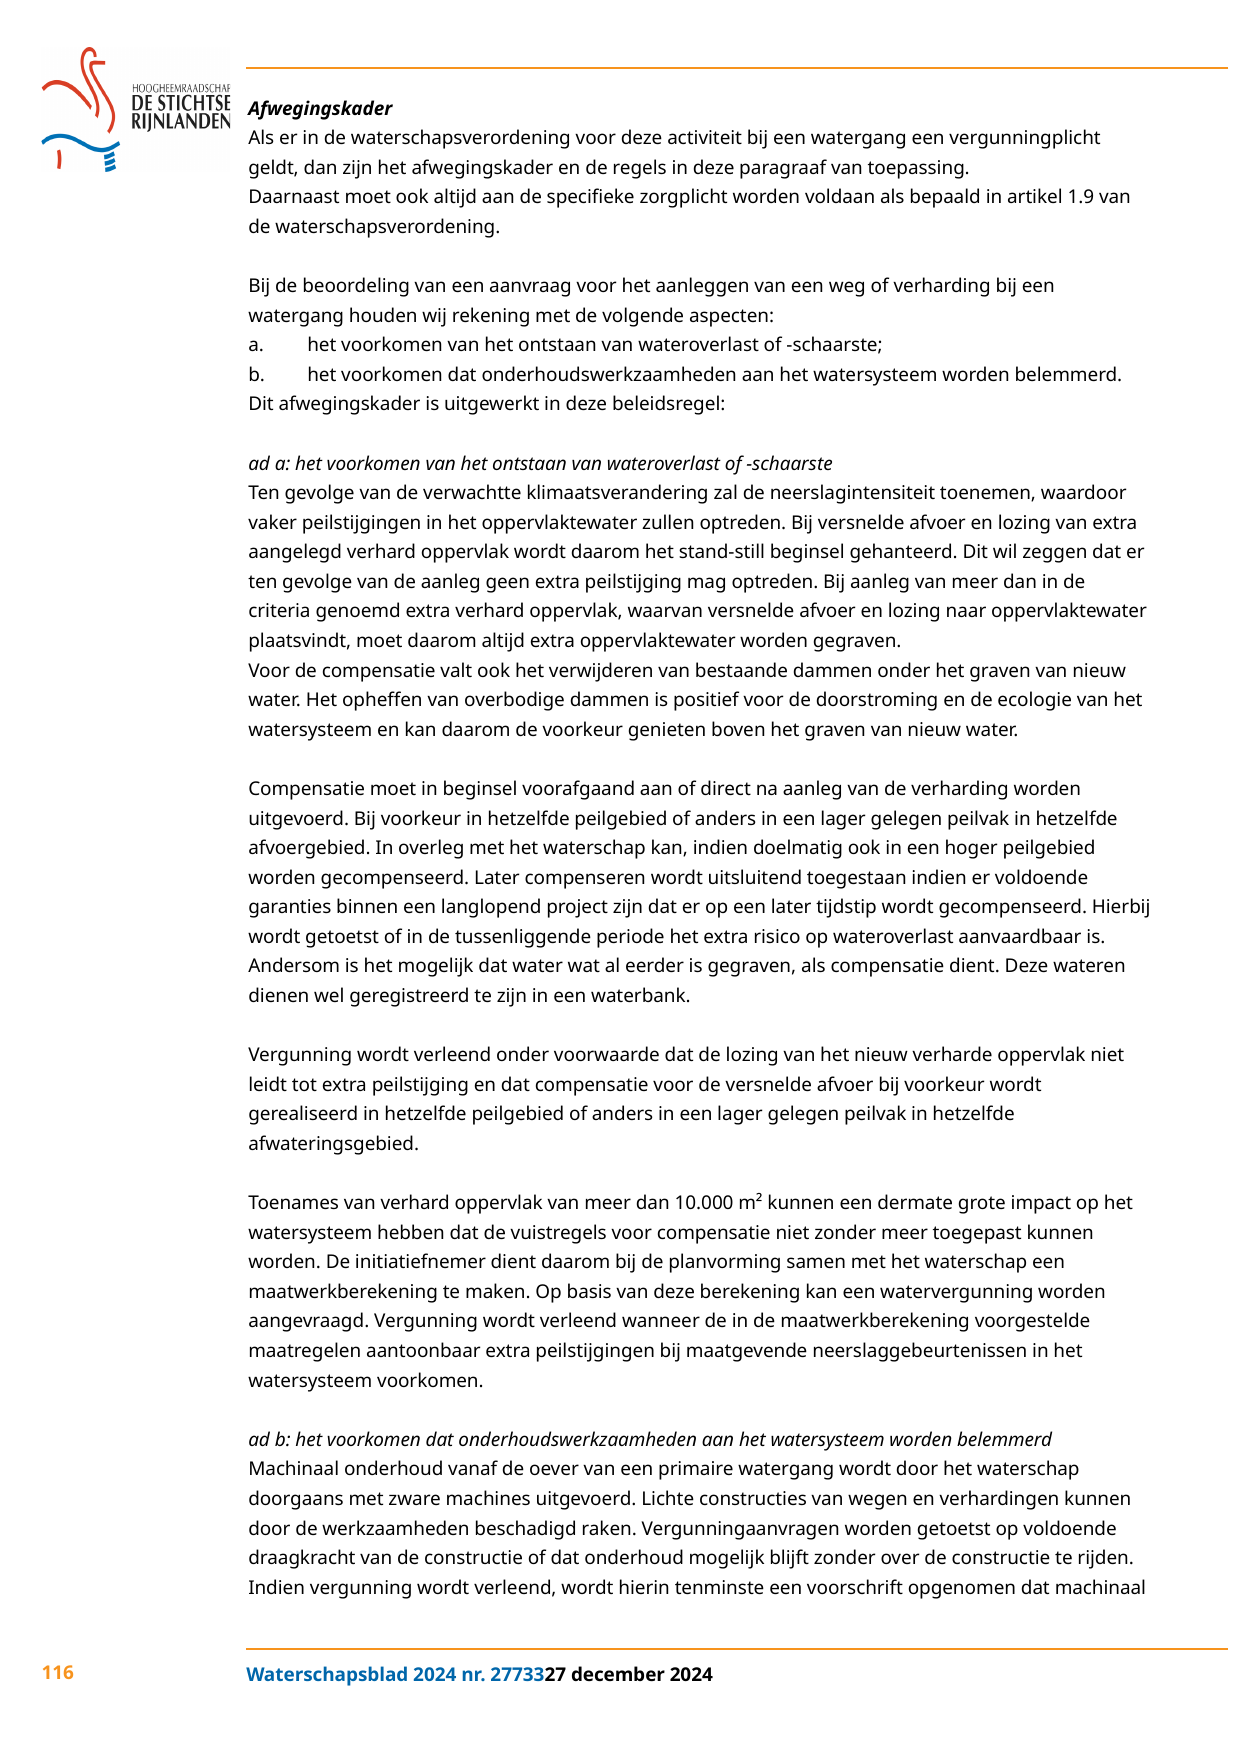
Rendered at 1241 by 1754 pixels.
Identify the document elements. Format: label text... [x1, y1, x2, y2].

text ad a: het voorkomen van het ontstaan van wateroverlast of -schaarste [248, 450, 1152, 476]
text Als er in de waterschapsverordening voor deze activiteit bij een watergang een vergunningplicht geldt, dan zijn het afwegingskader en de regels in deze paragraaf van toepassing. [248, 124, 1152, 180]
text Machinaal onderhoud vanaf de oever van een primaire watergang wordt door het waterschap doorgaans met zware machines uitgevoerd. Lichte constructies van wegen en verhardingen kunnen door de werkzaamheden beschadigd raken. Vergunningaanvragen worden getoetst op voldoende draagkracht van de constructie of dat onderhoud mogelijk blijft zonder over de constructie te rijden. Indien vergunning wordt verleend, wordt hierin tenminste een voorschrift opgenomen dat machinaal [248, 1456, 1152, 1600]
text Afwegingskader [248, 95, 1152, 121]
text Voor de compensatie valt ook het verwijderen van bestaande dammen onder het graven van nieuw water. Het opheffen van overbodige dammen is positief voor de doorstroming en de ecologie van het watersysteem en kan daarom de voorkeur genieten boven het graven van nieuw water. [248, 657, 1152, 742]
text Bij de beoordeling van een aanvraag voor het aanleggen van een weg of verharding bij een watergang houden wij rekening met de volgende aspecten: [248, 272, 1152, 328]
text ad b: het voorkomen dat onderhoudswerkzaamheden aan het watersysteem worden belemmerd [248, 1426, 1152, 1452]
list het voorkomen van het ontstaan van wateroverlast of -schaarste; [248, 331, 1152, 357]
list het voorkomen dat onderhoudswerkzaamheden aan het watersysteem worden belemmerd. [248, 361, 1152, 387]
text Andersom is het mogelijk dat water wat al eerder is gegraven, als compensatie dient. Deze wateren dienen wel geregistreerd te zijn in een waterbank. [248, 953, 1152, 1008]
text Vergunning wordt verleend onder voorwaarde dat de lozing van het nieuw verharde oppervlak niet leidt tot extra peilstijging en dat compensatie voor de versnelde afvoer bij voorkeur wordt gerealiseerd in hetzelfde peilgebied of anders in een lager gelegen peilvak in hetzelfde afwateringsgebied. [248, 1041, 1152, 1156]
text Toenames van verhard oppervlak van meer dan 10.000 m² kunnen een dermate grote impact op het watersysteem hebben dat de vuistregels voor compensatie niet zonder meer toegepast kunnen worden. De initiatiefnemer dient daarom bij de planvorming samen met het waterschap een maatwerkberekening te maken. Op basis van deze berekening kan een watervergunning worden aangevraagd. Vergunning wordt verleend wanneer de in de maatwerkberekening voorgestelde maatregelen aantoonbaar extra peilstijgingen bij maatgevende neerslaggebeurtenissen in het watersysteem voorkomen. [248, 1189, 1152, 1393]
text Compensatie moet in beginsel voorafgaand aan of direct na aanleg van de verharding worden uitgevoerd. Bij voorkeur in hetzelfde peilgebied of anders in een lager gelegen peilvak in hetzelfde afvoergebied. In overleg met het waterschap kan, indien doelmatig ook in een hoger peilgebied worden gecompenseerd. Later compenseren wordt uitsluitend toegestaan indien er voldoende garanties binnen een langlopend project zijn dat er op een later tijdstip wordt gecompenseerd. Hierbij wordt getoetst of in de tussenliggende periode het extra risico op wateroverlast aanvaardbaar is. [248, 775, 1152, 949]
text Ten gevolge van de verwachtte klimaatsverandering zal de neerslagintensiteit toenemen, waardoor vaker peilstijgingen in het oppervlaktewater zullen optreden. Bij versnelde afvoer en lozing van extra aangelegd verhard oppervlak wordt daarom het stand-still beginsel gehanteerd. Dit wil zeggen dat er ten gevolge van de aanleg geen extra peilstijging mag optreden. Bij aanleg van meer dan in de criteria genoemd extra verhard oppervlak, waarvan versnelde afvoer en lozing naar oppervlaktewater plaatsvindt, moet daarom altijd extra oppervlaktewater worden gegraven. [248, 479, 1152, 653]
text Dit afwegingskader is uitgewerkt in deze beleidsregel: [248, 391, 1152, 416]
picture [41, 47, 231, 172]
text Daarnaast moet ook altijd aan de specifieke zorgplicht worden voldaan als bepaald in artikel 1.9 van de waterschapsverordening. [248, 183, 1152, 239]
